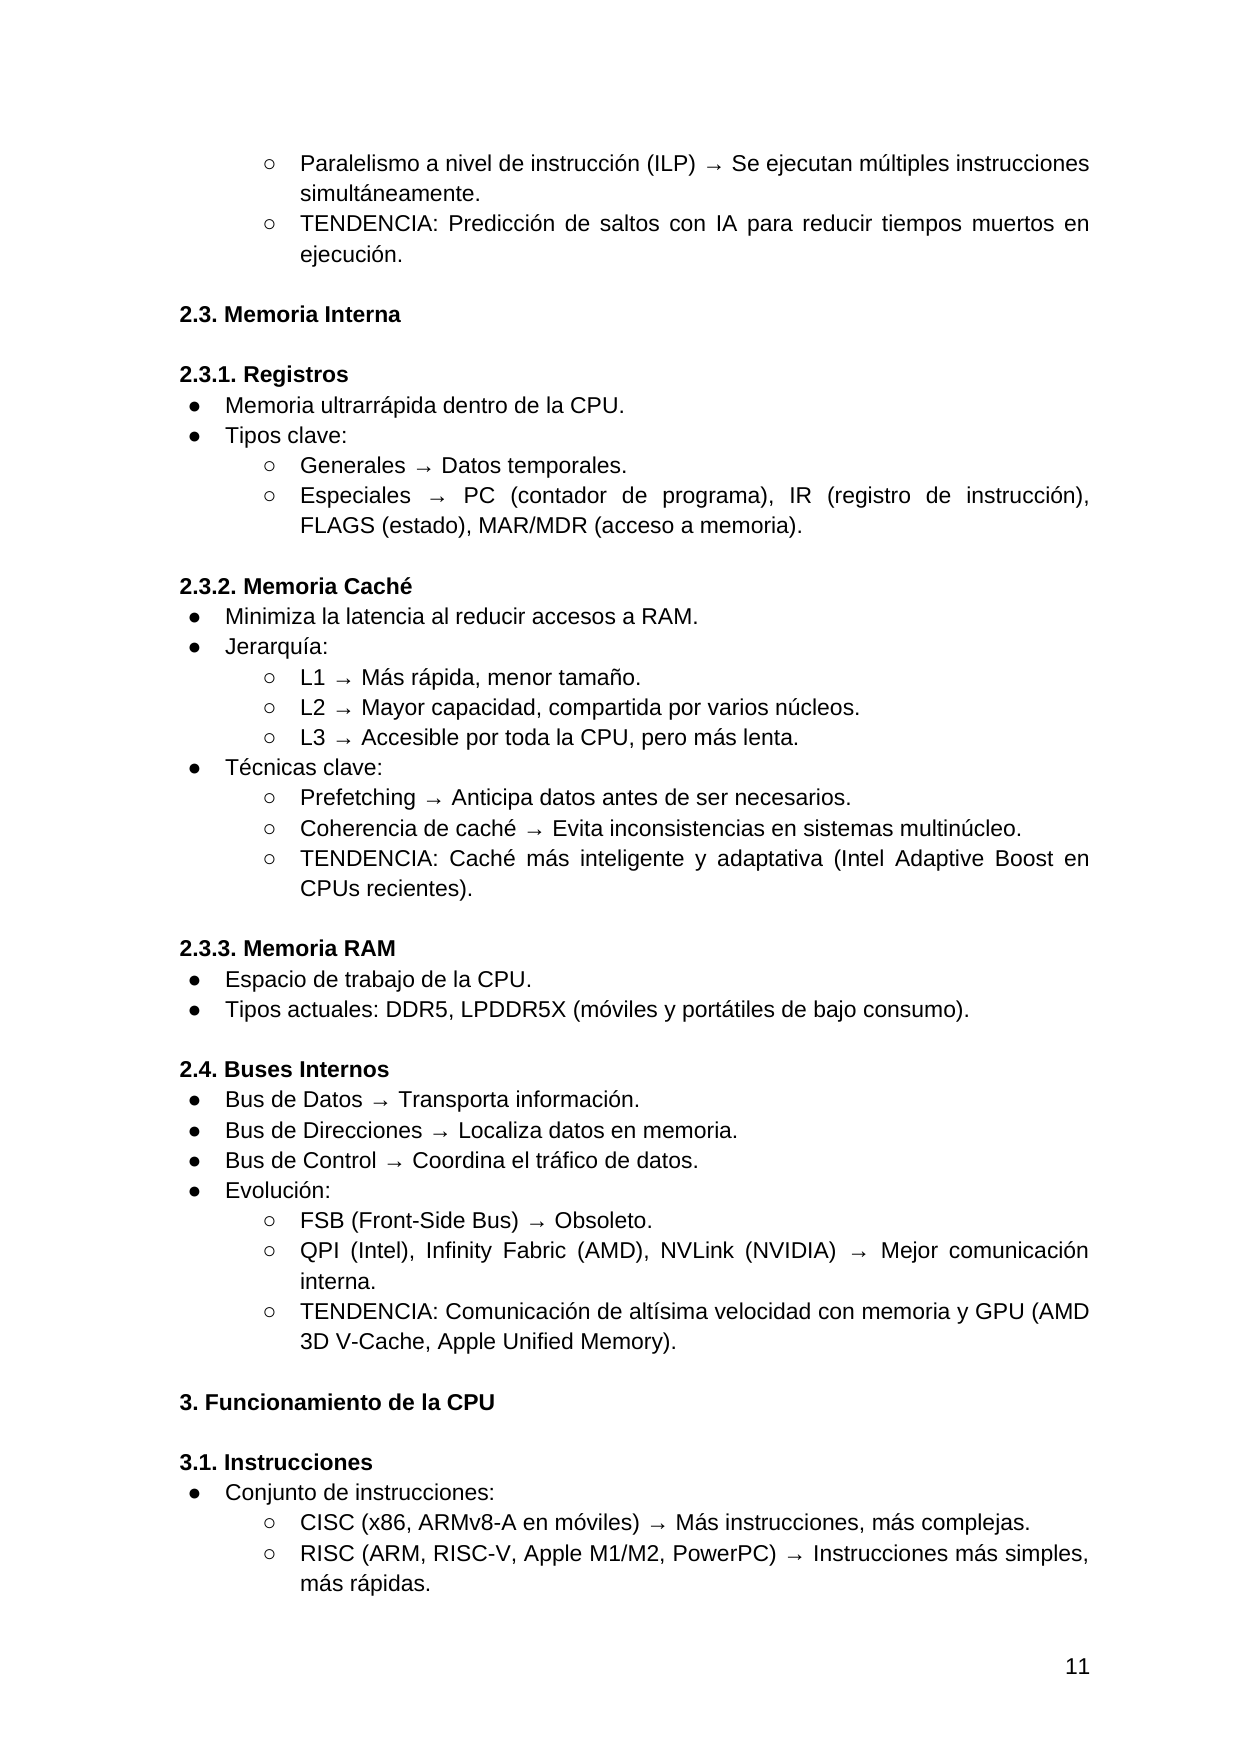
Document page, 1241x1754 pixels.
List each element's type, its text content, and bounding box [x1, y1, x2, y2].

list TENDENCIA: Caché más inteligente y adaptativa (Intel Adaptive Boost en CPUs recientes). [262, 845, 1090, 901]
list Espacio de trabajo de la CPU. [187, 966, 1090, 992]
list Coherencia de caché → Evita inconsistencias en sistemas multinúcleo. [262, 814, 1090, 841]
list FSB (Front-Side Bus) → Obsoleto. [262, 1207, 1090, 1234]
text 3. Funcionamiento de la CPU [179, 1388, 1090, 1415]
list Bus de Datos → Transporta información. [187, 1086, 1090, 1113]
list Evolución: [187, 1177, 1090, 1203]
list Tipos clave: [187, 422, 1090, 448]
list Minimiza la latencia al reducir accesos a RAM. [187, 603, 1090, 629]
list CISC (x86, ARMv8-A en móviles) → Más instrucciones, más complejas. [262, 1509, 1090, 1536]
list Memoria ultrarrápida dentro de la CPU. [187, 392, 1090, 418]
list Conjunto de instrucciones: [187, 1479, 1090, 1506]
list L3 → Accesible por toda la CPU, pero más lenta. [262, 724, 1090, 750]
text 3.1. Instrucciones [179, 1449, 1090, 1475]
list TENDENCIA: Predicción de saltos con IA para reducir tiempos muertos en ejecución. [262, 210, 1090, 267]
text 2.3.3. Memoria RAM [179, 935, 1090, 962]
list RISC (ARM, RISC-V, Apple M1/M2, PowerPC) → Instrucciones más simples, más rápidas. [262, 1539, 1090, 1596]
list Paralelismo a nivel de instrucción (ILP) → Se ejecutan múltiples instrucciones simultáneamente. [262, 150, 1090, 207]
list Técnicas clave: [187, 754, 1090, 781]
list Bus de Control → Coordina el tráfico de datos. [187, 1147, 1090, 1173]
list L1 → Más rápida, menor tamaño. [262, 663, 1090, 690]
text 2.3.1. Registros [179, 361, 1090, 388]
text 2.3. Memoria Interna [179, 301, 1090, 327]
list Bus de Direcciones → Localiza datos en memoria. [187, 1117, 1090, 1143]
list Jerarquía: [187, 633, 1090, 660]
text 2.3.2. Memoria Caché [179, 573, 1090, 599]
list Tipos actuales: DDR5, LPDDR5X (móviles y portátiles de bajo consumo). [187, 996, 1090, 1022]
text 2.4. Buses Internos [179, 1056, 1090, 1083]
list QPI (Intel), Infinity Fabric (AMD), NVLink (NVIDIA) → Mejor comunicación interna. [262, 1237, 1090, 1294]
list Prefetching → Anticipa datos antes de ser necesarios. [262, 784, 1090, 811]
list L2 → Mayor capacidad, compartida por varios núcleos. [262, 694, 1090, 720]
list Generales → Datos temporales. [262, 452, 1090, 478]
list Especiales → PC (contador de programa), IR (registro de instrucción), FLAGS (estado), MAR/MDR (acceso a memoria). [262, 482, 1090, 539]
list TENDENCIA: Comunicación de altísima velocidad con memoria y GPU (AMD 3D V-Cache, Apple Unified Memory). [262, 1298, 1090, 1354]
